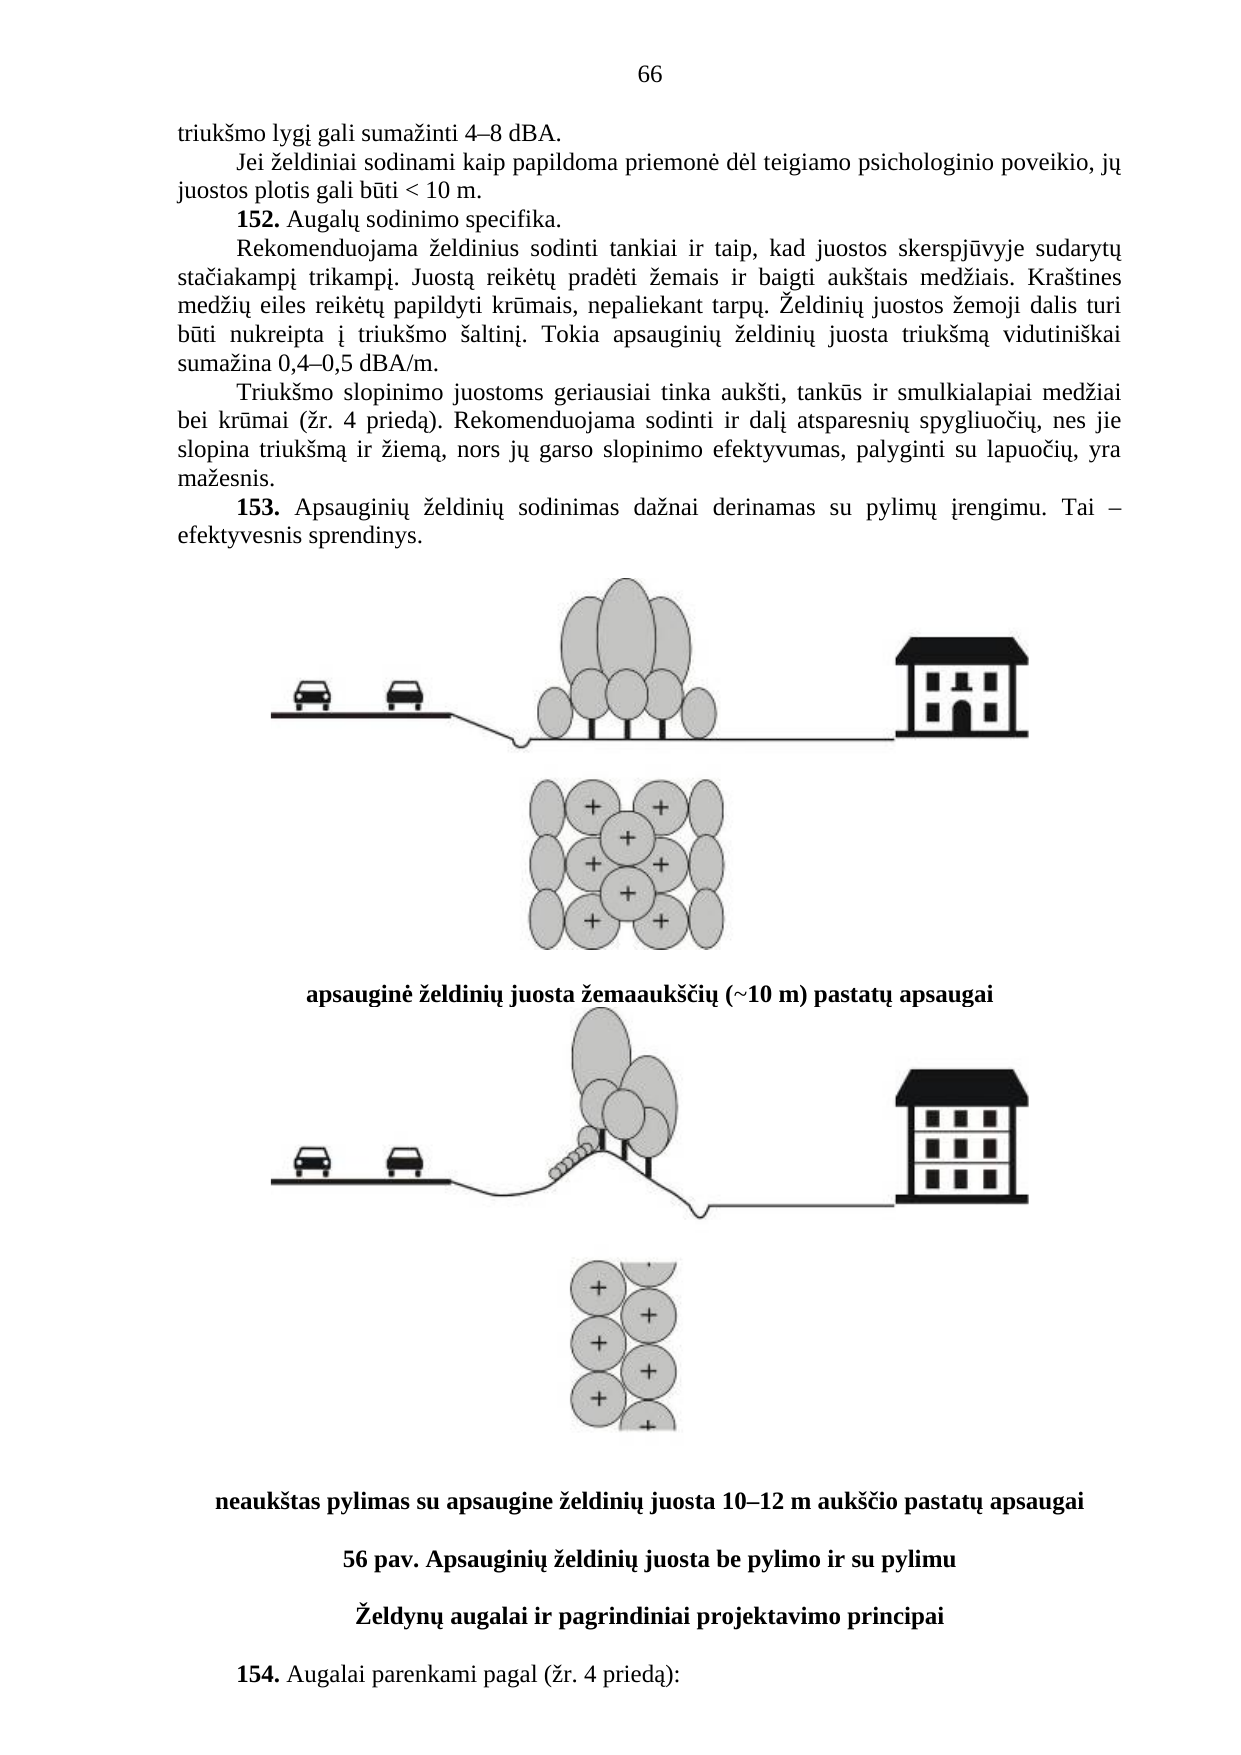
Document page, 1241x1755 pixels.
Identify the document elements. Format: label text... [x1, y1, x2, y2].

text 56 pav. Apsauginių želdinių juosta be pylimo ir su pylimu [177, 1544, 1122, 1572]
text Jei želdiniai sodinami kaip papildoma priemonė dėl teigiamo psichologinio poveikio, jų juostos plotis gali būti < 10 m. [177, 147, 1122, 204]
text Triukšmo slopinimo juostoms geriausiai tinka aukšti, tankūs ir smulkialapiai medžiai bei krūmai (žr. 4 priedą). Rekomenduojama sodinti ir dalį atsparesnių spygliuočių, nes jie slopina triukšmą ir žiemą, nors jų garso slopinimo efektyvumas, palyginti su lapuočių, yra mažesnis. [177, 377, 1122, 492]
text neaukštas pylimas su apsaugine želdinių juosta 10–12 m aukščio pastatų apsaugai [177, 1486, 1122, 1515]
text apsauginė želdinių juosta žemaaukščių (~10 m) pastatų apsaugai [177, 979, 1122, 1007]
text triukšmo lygį gali sumažinti 4–8 dBA. [177, 118, 1122, 147]
text 153. Apsauginių želdinių sodinimas dažnai derinamas su pylimų įrengimu. Tai – efektyvesnis sprendinys. [177, 492, 1122, 549]
text Želdynų augalai ir pagrindiniai projektavimo principai [177, 1601, 1122, 1630]
text 154. Augalai parenkami pagal (žr. 4 priedą): [177, 1659, 1122, 1687]
text Rekomenduojama želdinius sodinti tankiai ir taip, kad juostos skerspjūvyje sudarytų stačiakampį trikampį. Juostą reikėtų pradėti žemais ir baigti aukštais medžiais. Kraštines medžių eiles reikėtų papildyti krūmais, nepaliekant tarpų. Želdinių juostos žemoji dalis turi būti nukreipta į triukšmo šaltinį. Tokia apsauginių želdinių juosta triukšmą vidutiniškai sumažina 0,4–0,5 dBA/m. [177, 233, 1122, 377]
text 152. Augalų sodinimo specifika. [177, 204, 1122, 233]
